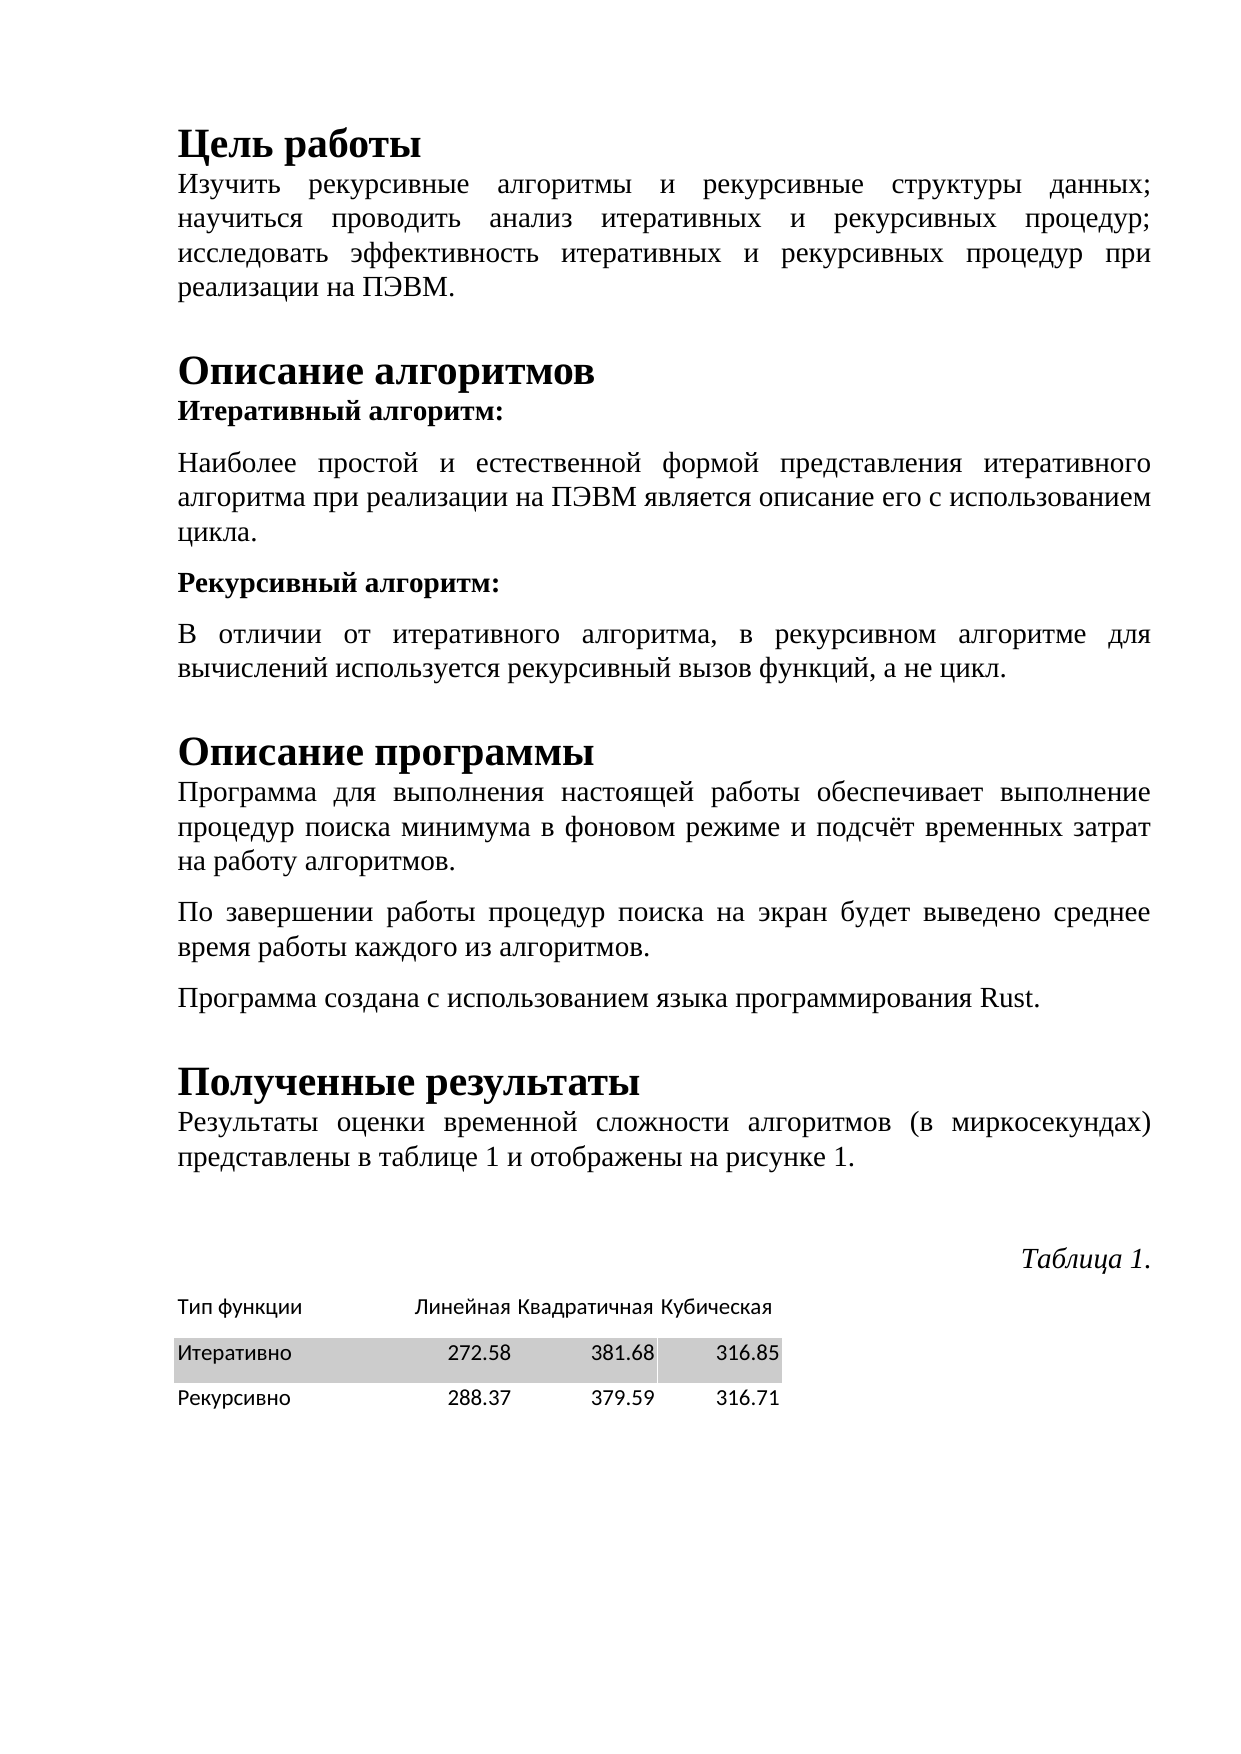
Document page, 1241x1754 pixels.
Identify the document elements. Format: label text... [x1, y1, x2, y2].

text Изучить рекурсивные алгоритмы и рекурсивные структуры данных; научиться проводить анализ итеративных и рекурсивных процедур; исследовать эффективность итеративных и рекурсивных процедур при реализации на ПЭВМ. [177, 166, 1152, 303]
table_cell 379,59 [514, 1383, 657, 1428]
text Таблица 1. [177, 1241, 1152, 1274]
table_header Тип функции [174, 1292, 411, 1338]
text Результаты оценки временной сложности алгоритмов (в миркосекундах) представлены в таблице 1 и отображены на рисунке 1. [177, 1104, 1152, 1172]
text Рекурсивный алгоритм: [177, 565, 1152, 598]
table_header Линейная [411, 1292, 514, 1338]
table_cell 381,68 [514, 1338, 657, 1383]
subtitle Описание алгоритмов [177, 346, 1152, 393]
table_header Квадратичная [514, 1292, 657, 1338]
text По завершении работы процедур поиска на экран будет выведено среднее время работы каждого из алгоритмов. [177, 894, 1152, 963]
table_cell Рекурсивно [174, 1383, 411, 1428]
text Программа создана с использованием языка программирования Rust. [177, 980, 1152, 1014]
subtitle Полученные результаты [177, 1056, 1152, 1104]
subtitle Описание программы [177, 727, 1152, 774]
subtitle Цель работы [177, 118, 1152, 166]
text Наиболее простой и естественной формой представления итеративного алгоритма при реализации на ПЭВМ является описание его с использованием цикла. [177, 445, 1152, 547]
table_cell 316,71 [658, 1383, 782, 1428]
text Итеративный алгоритм: [177, 393, 1152, 427]
table_header Кубическая [658, 1292, 782, 1338]
table_cell 316,85 [658, 1338, 782, 1383]
table_cell Итеративно [174, 1338, 411, 1383]
table_cell 272,58 [411, 1338, 514, 1383]
text Программа для выполнения настоящей работы обеспечивает выполнение процедур поиска минимума в фоновом режиме и подсчёт временных затрат на работу алгоритмов. [177, 774, 1152, 877]
table_cell 288,37 [411, 1383, 514, 1428]
text В отличии от итеративного алгоритма, в рекурсивном алгоритме для вычислений используется рекурсивный вызов функций, а не цикл. [177, 616, 1152, 684]
